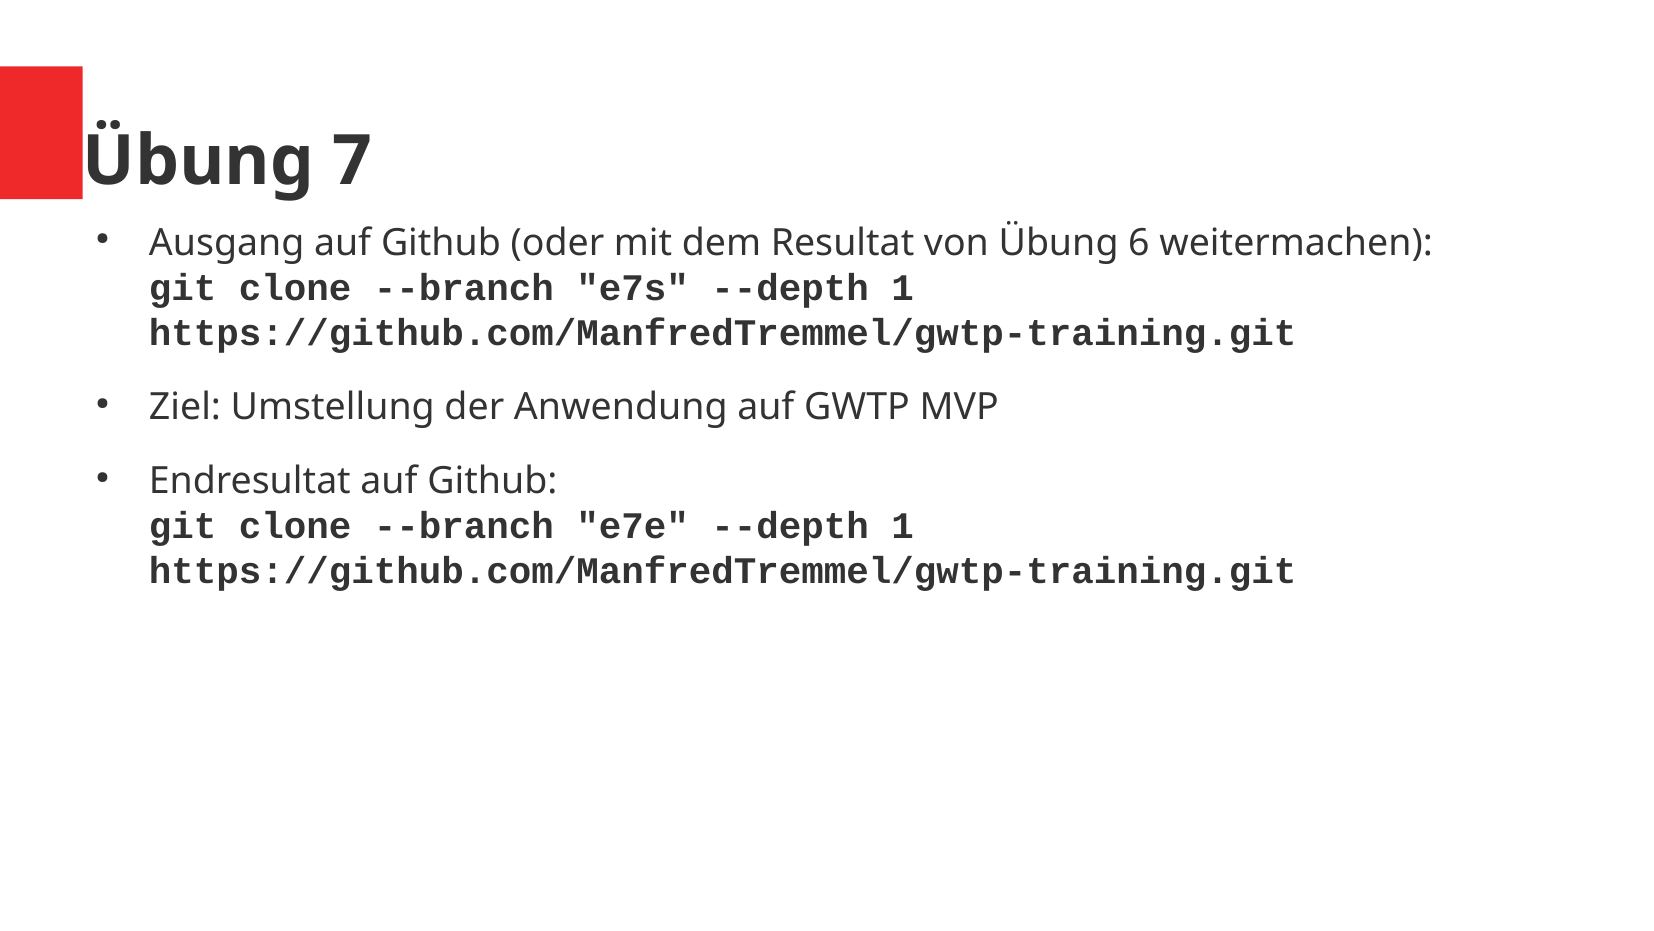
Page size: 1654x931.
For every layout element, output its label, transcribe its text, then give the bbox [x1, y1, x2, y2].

list Ausgang auf Github (oder mit dem Resultat von Übung 6 weitermachen): git clone --branch "e7s" --depth 1 https://github.com/ManfredTremmel/gwtp-training.git Ziel: Umstellung der Anwendung auf GWTP MVP Endresultat auf Github: git clone --branch "e7e" --depth 1 https://github.com/ManfredTremmel/gwtp-training.git [78, 217, 1567, 875]
title Übung 7 [82, 33, 1571, 196]
